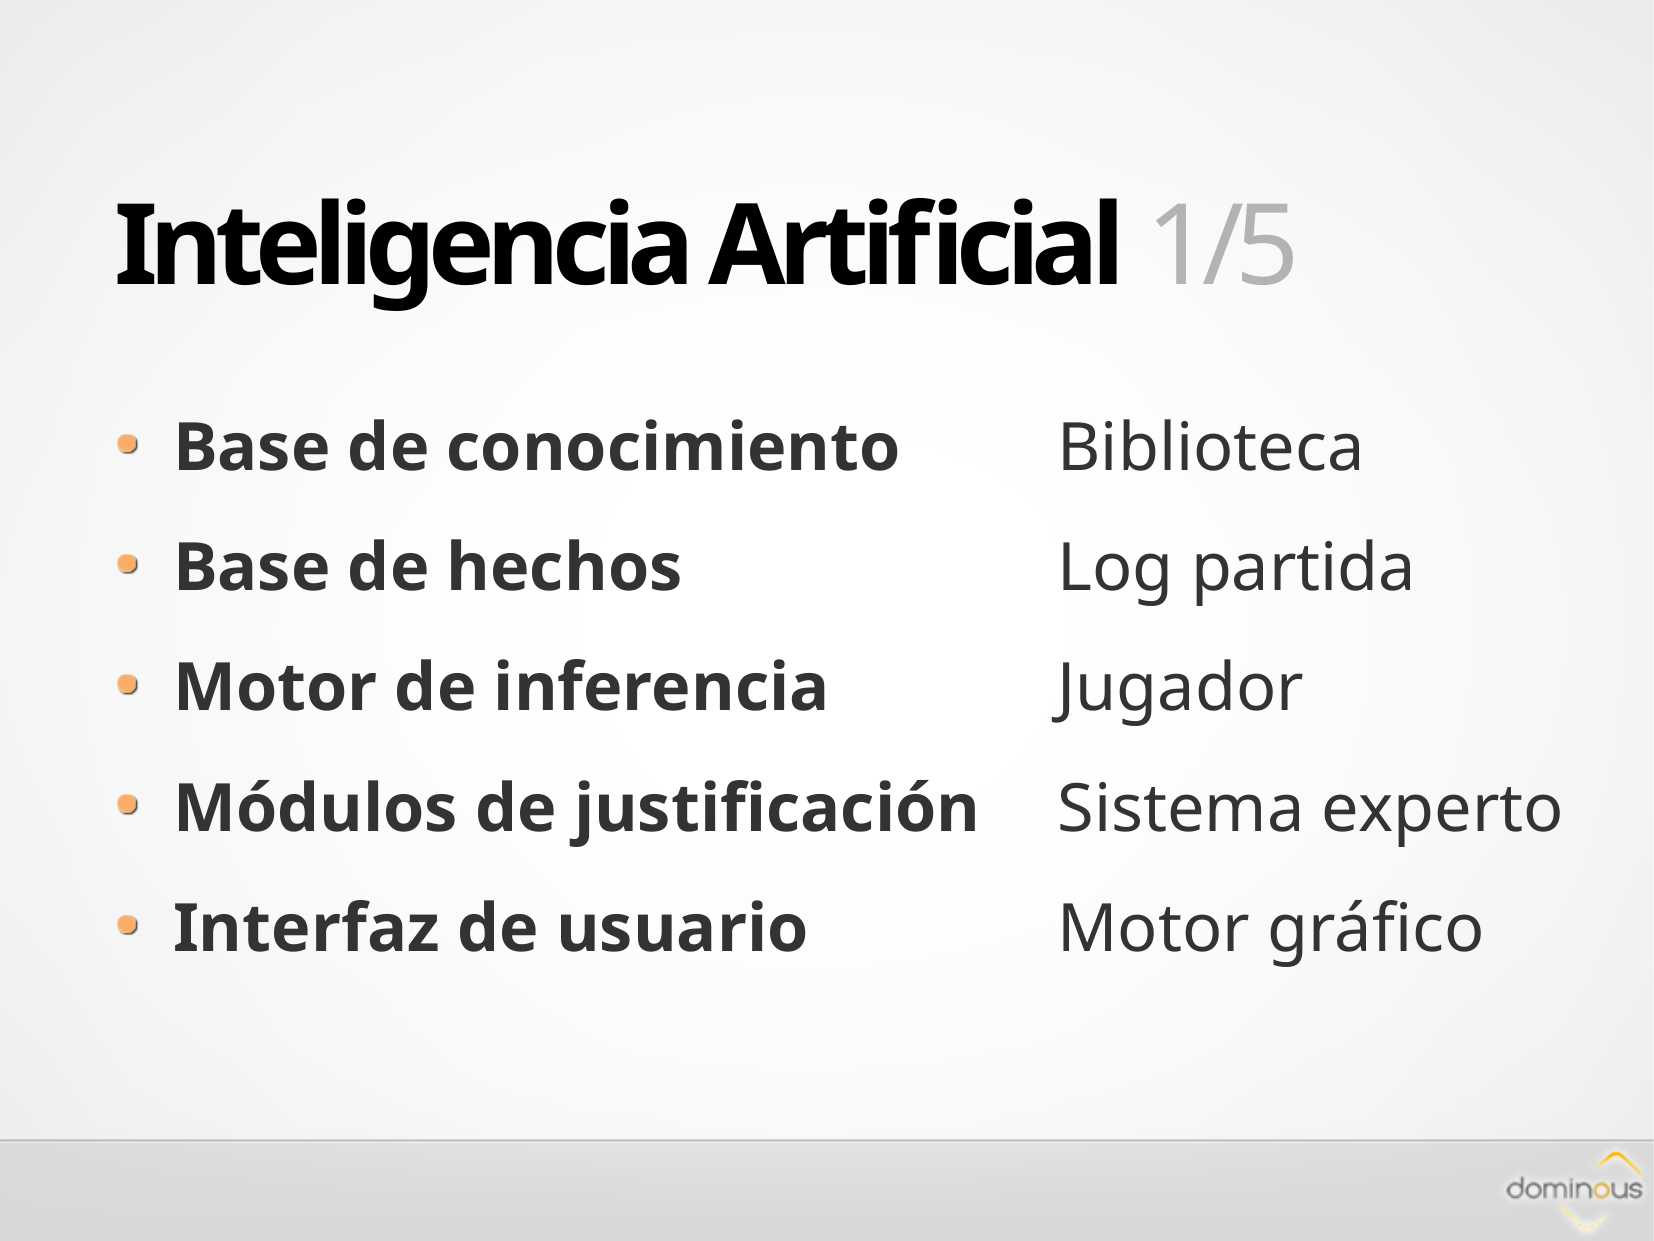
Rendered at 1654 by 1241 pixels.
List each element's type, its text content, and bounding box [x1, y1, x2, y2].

picture [0, 0, 1654, 1241]
text_box Base de conocimiento Base de hechos Motor de inferencia Módulos de justificación Interfaz de usuario [102, 391, 1042, 1012]
text_box Inteligencia Artificial 1/5 [99, 179, 1565, 355]
text_box Biblioteca Log partida Jugador Sistema experto Motor gráfico [1042, 391, 1654, 1012]
